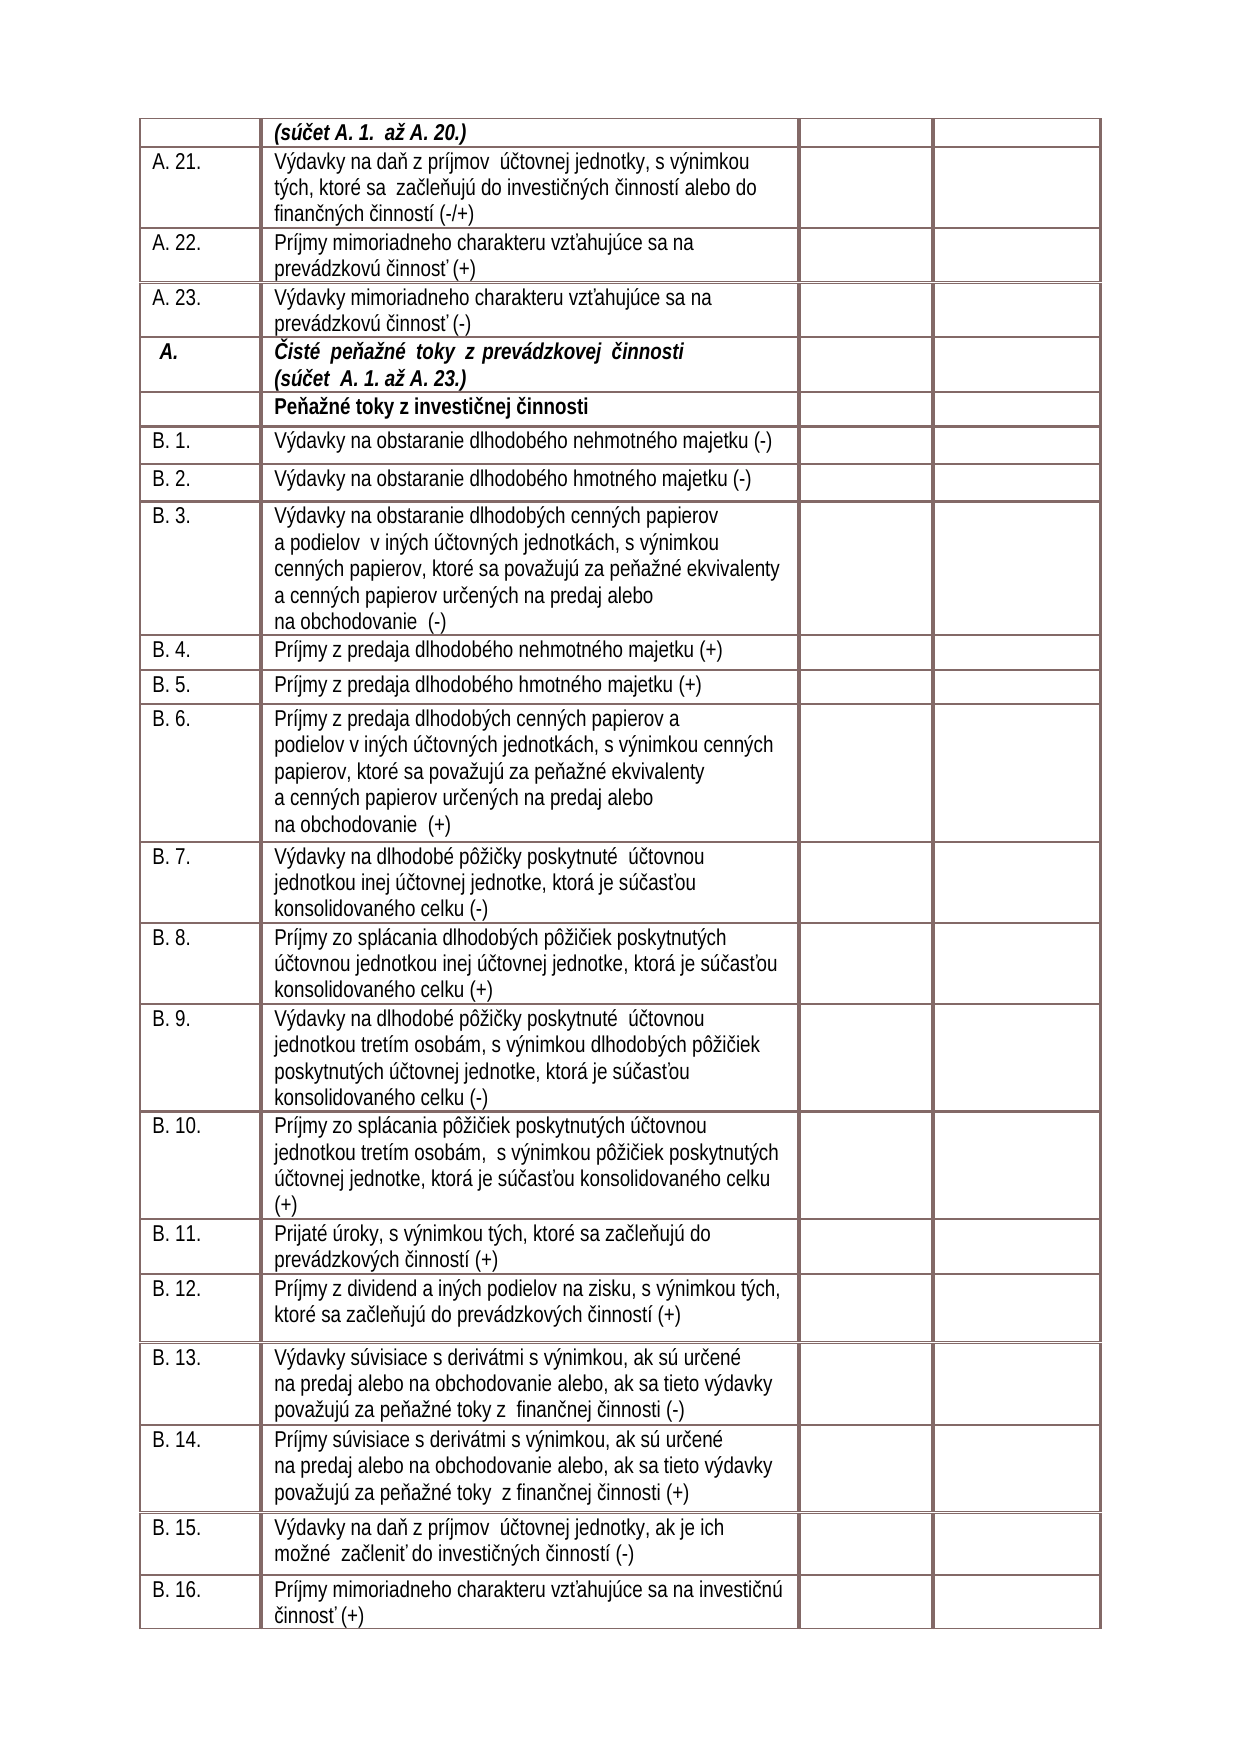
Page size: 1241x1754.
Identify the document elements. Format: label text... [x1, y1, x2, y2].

table_cell [801, 503, 931, 634]
table_cell [801, 1113, 931, 1218]
table_cell Príjmy z dividend a iných podielov na zisku, s výnimkou tých, ktoré sa začleňujú do prevádzkových činností (+) [263, 1275, 797, 1341]
table_cell [801, 148, 931, 227]
table_cell [801, 843, 931, 922]
table_cell [935, 1426, 1099, 1511]
table_cell [801, 705, 931, 841]
table_cell Príjmy z predaja dlhodobého nehmotného majetku (+) [263, 636, 797, 669]
table_cell [935, 1514, 1099, 1574]
table_cell [935, 1005, 1099, 1110]
table_cell [935, 1113, 1099, 1218]
table_cell B. 6. [141, 705, 259, 841]
table_cell [801, 1426, 931, 1511]
table_cell A. 22. [141, 229, 259, 281]
table_cell [935, 1344, 1099, 1424]
table_cell [801, 636, 931, 669]
table_cell Výdavky súvisiace s derivátmi s výnimkou, ak sú určené na predaj alebo na obchodovanie alebo, ak sa tieto výdavky považujú za peňažné toky z finančnej činnosti (-) [263, 1344, 797, 1424]
table_cell [801, 671, 931, 703]
table_cell B. 7. [141, 843, 259, 922]
table_cell [935, 843, 1099, 922]
table_cell Výdavky mimoriadneho charakteru vzťahujúce sa na prevádzkovú činnosť (-) [263, 284, 797, 336]
table_cell [801, 1220, 931, 1273]
table_cell A. [141, 338, 259, 391]
table_cell Výdavky na daň z príjmov účtovnej jednotky, s výnimkou tých, ktoré sa začleňujú do investičných činností alebo do finančných činností (-/+) [263, 148, 797, 227]
table_cell B. 15. [141, 1514, 259, 1574]
table_cell [801, 1275, 931, 1341]
table_cell [935, 503, 1099, 634]
table_cell [935, 119, 1099, 146]
table_cell [935, 148, 1099, 227]
table_cell Výdavky na obstaranie dlhodobých cenných papierov a podielov v iných účtovných jednotkách, s výnimkou cenných papierov, ktoré sa považujú za peňažné ekvivalenty a cenných papierov určených na predaj alebo na obchodovanie (-) [263, 503, 797, 634]
table_cell (súčet A. 1. až A. 20.) [263, 119, 797, 146]
table_cell [935, 1576, 1099, 1628]
table_cell Prijaté úroky, s výnimkou tých, ktoré sa začleňujú do prevádzkových činností (+) [263, 1220, 797, 1273]
table_cell [801, 1344, 931, 1424]
table_cell Príjmy mimoriadneho charakteru vzťahujúce sa na investičnú činnosť (+) [263, 1576, 797, 1628]
table_cell B. 13. [141, 1344, 259, 1424]
table_cell B. 3. [141, 503, 259, 634]
table_cell [935, 465, 1099, 500]
table_cell [935, 1275, 1099, 1341]
table_cell B. 2. [141, 465, 259, 500]
table_cell A. 23. [141, 284, 259, 336]
table_cell B. 14. [141, 1426, 259, 1511]
table_cell [801, 465, 931, 500]
table_cell B. 1. [141, 428, 259, 463]
table_cell [801, 393, 931, 425]
table_cell Výdavky na obstaranie dlhodobého nehmotného majetku (-) [263, 428, 797, 463]
table_cell B. 16. [141, 1576, 259, 1628]
table_cell [935, 229, 1099, 281]
table_cell [935, 705, 1099, 841]
table_cell [801, 924, 931, 1003]
table_cell B. 4. [141, 636, 259, 669]
table_cell [141, 119, 259, 146]
table_cell [935, 284, 1099, 336]
table_cell [801, 119, 931, 146]
table_cell B. 10. [141, 1113, 259, 1218]
table_cell [801, 338, 931, 391]
table_cell [801, 428, 931, 463]
table_cell [935, 393, 1099, 425]
table_cell Príjmy zo splácania pôžičiek poskytnutých účtovnou jednotkou tretím osobám, s výnimkou pôžičiek poskytnutých účtovnej jednotke, ktorá je súčasťou konsolidovaného celku (+) [263, 1113, 797, 1218]
table_cell [935, 924, 1099, 1003]
table_cell B. 9. [141, 1005, 259, 1110]
table_cell B. 11. [141, 1220, 259, 1273]
table_cell [935, 671, 1099, 703]
table_cell [935, 338, 1099, 391]
table_cell Výdavky na daň z príjmov účtovnej jednotky, ak je ich možné začleniť do investičných činností (-) [263, 1514, 797, 1574]
table_cell Čisté peňažné toky z prevádzkovej činnosti (súčet A. 1. až A. 23.) [263, 338, 797, 391]
table_cell [801, 1005, 931, 1110]
table_cell [801, 1514, 931, 1574]
table_cell Príjmy z predaja dlhodobého hmotného majetku (+) [263, 671, 797, 703]
table_cell A. 21. [141, 148, 259, 227]
table_cell [801, 284, 931, 336]
table_cell [141, 393, 259, 425]
table_cell Výdavky na dlhodobé pôžičky poskytnuté účtovnou jednotkou tretím osobám, s výnimkou dlhodobých pôžičiek poskytnutých účtovnej jednotke, ktorá je súčasťou konsolidovaného celku (-) [263, 1005, 797, 1110]
table_cell Príjmy mimoriadneho charakteru vzťahujúce sa na prevádzkovú činnosť (+) [263, 229, 797, 281]
table_cell [801, 229, 931, 281]
table_cell [935, 428, 1099, 463]
table_cell [935, 1220, 1099, 1273]
table_cell [935, 636, 1099, 669]
table_cell Peňažné toky z investičnej činnosti [263, 393, 797, 425]
table_cell B. 5. [141, 671, 259, 703]
table_cell Výdavky na obstaranie dlhodobého hmotného majetku (-) [263, 465, 797, 500]
table_cell Výdavky na dlhodobé pôžičky poskytnuté účtovnou jednotkou inej účtovnej jednotke, ktorá je súčasťou konsolidovaného celku (-) [263, 843, 797, 922]
table_cell Príjmy zo splácania dlhodobých pôžičiek poskytnutých účtovnou jednotkou inej účtovnej jednotke, ktorá je súčasťou konsolidovaného celku (+) [263, 924, 797, 1003]
table_cell Príjmy z predaja dlhodobých cenných papierov a podielov v iných účtovných jednotkách, s výnimkou cenných papierov, ktoré sa považujú za peňažné ekvivalenty a cenných papierov určených na predaj alebo na obchodovanie (+) [263, 705, 797, 841]
table_cell B. 12. [141, 1275, 259, 1341]
table_cell B. 8. [141, 924, 259, 1003]
table_cell Príjmy súvisiace s derivátmi s výnimkou, ak sú určené na predaj alebo na obchodovanie alebo, ak sa tieto výdavky považujú za peňažné toky z finančnej činnosti (+) [263, 1426, 797, 1511]
table_cell [801, 1576, 931, 1628]
